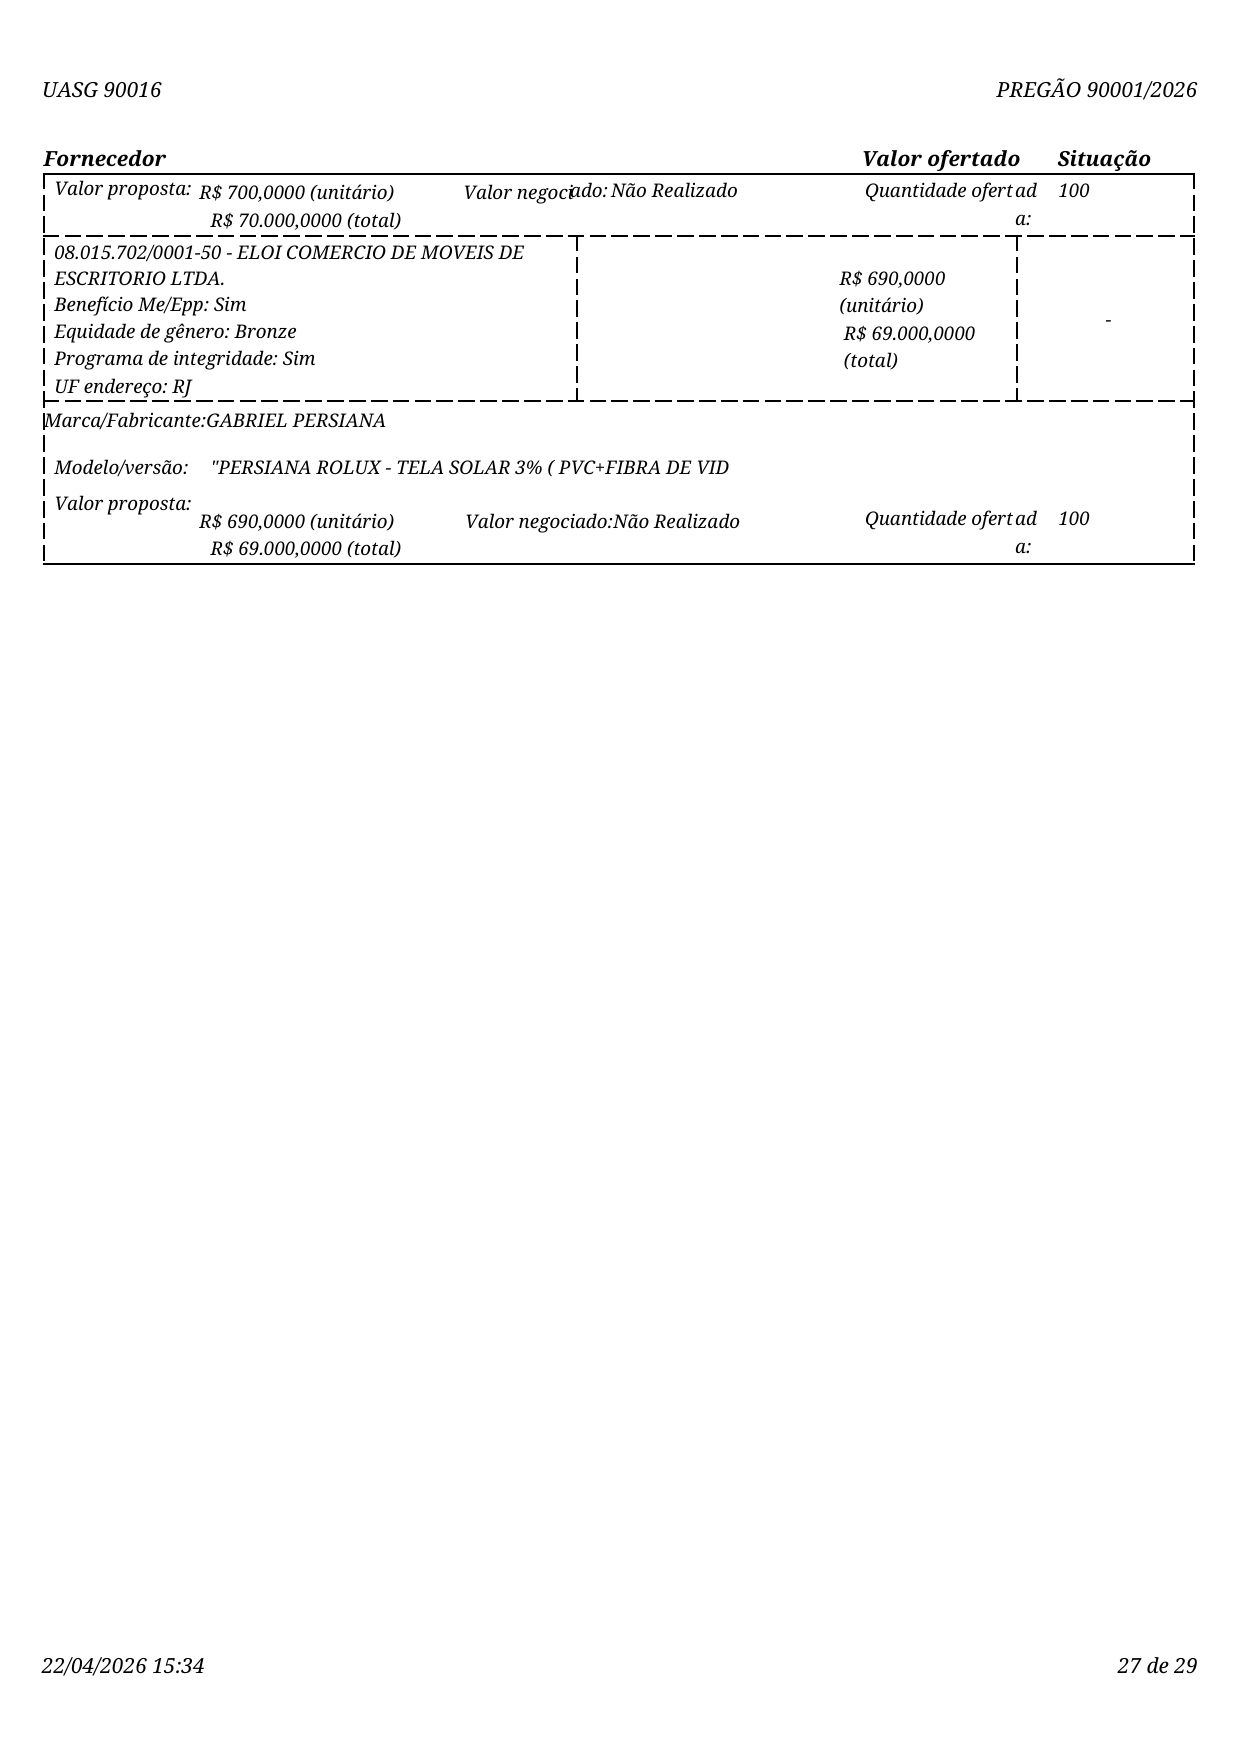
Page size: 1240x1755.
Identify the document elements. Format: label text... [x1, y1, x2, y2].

table_cell 100 [1048, 175, 1101, 235]
table_cell [1101, 452, 1194, 501]
table_cell [1101, 400, 1194, 452]
table_cell [577, 235, 839, 400]
table_cell Marca/Fabricante: GABRIEL PERSIANA [44, 400, 839, 452]
table_cell "PERSIANA ROLUX - TELA SOLAR 3% ( PVC+FIBRA DE VID [199, 452, 839, 501]
table_cell R$ 700,0000 (unitário) Valor negoci R$ 70.000,0000 (total) [199, 175, 577, 235]
table_cell 100 [1048, 501, 1101, 563]
table_cell R$ 690,0000 (unitário) Valor negociado: Não Realizado R$ 69.000,0000 (total) [199, 501, 839, 563]
table_cell ado: Não Realizado [577, 175, 839, 235]
table_cell [1017, 400, 1101, 452]
table_cell [1101, 175, 1194, 235]
table_cell Quantidade ofert [839, 501, 1017, 563]
table_cell [1101, 501, 1194, 563]
table_cell ada: [1017, 501, 1048, 563]
table_cell ada: [1017, 175, 1048, 235]
table_cell Quantidade ofert [839, 175, 1017, 235]
table_cell 08.015.702/0001-50 - ELOI COMERCIO DE MOVEIS DE ESCRITORIO LTDA. Benefício Me/Epp: Sim Equidade de gênero: Bronze Programa de integridade: Sim UF endereço: RJ [44, 235, 577, 400]
table_cell [839, 400, 1017, 452]
table_cell - [1101, 235, 1194, 400]
table_cell Valor proposta: [44, 175, 199, 235]
table_cell R$ 690,0000 (unitário) R$ 69.000,0000 (total) [839, 235, 1017, 400]
table_cell Modelo/versão: Valor proposta: [44, 452, 199, 563]
table_cell [1017, 452, 1101, 501]
table_cell [1017, 235, 1101, 400]
table_cell [839, 452, 1017, 501]
